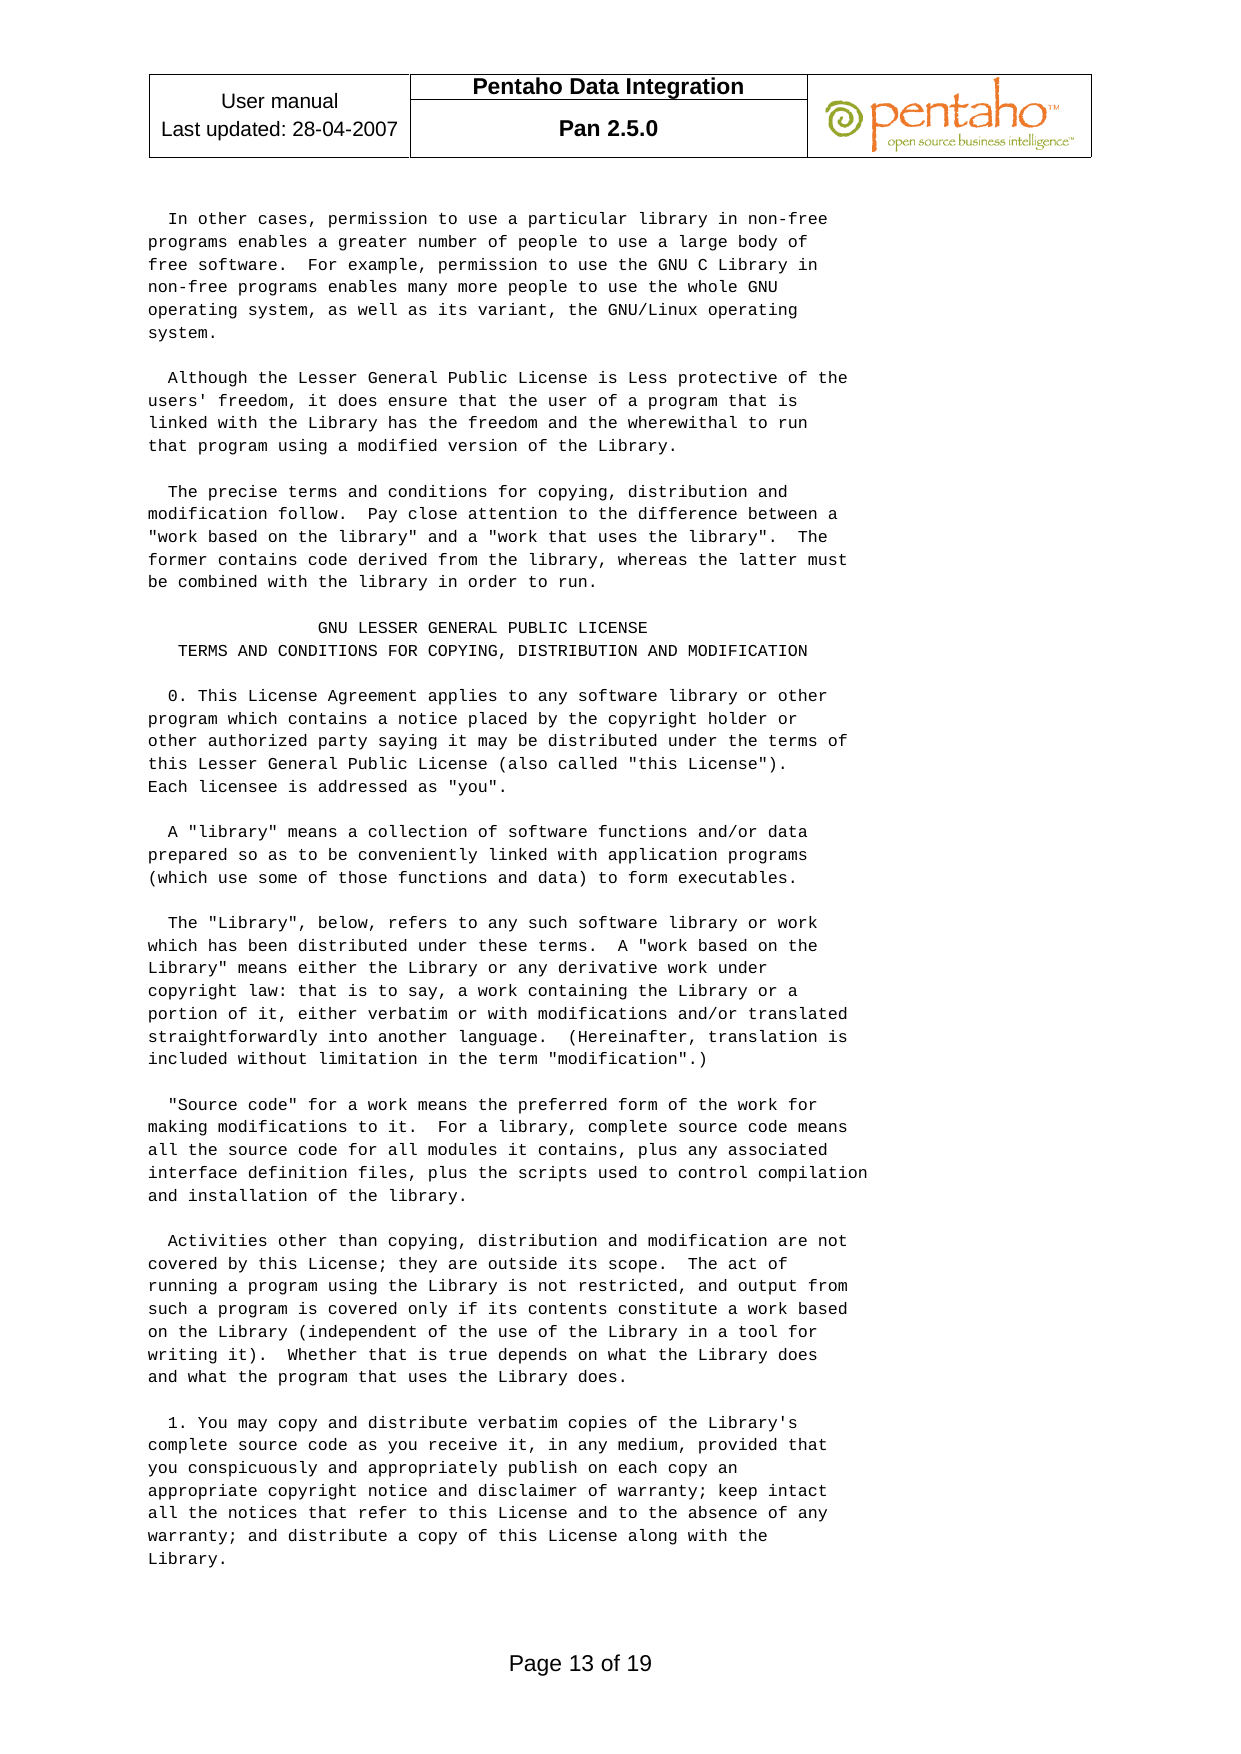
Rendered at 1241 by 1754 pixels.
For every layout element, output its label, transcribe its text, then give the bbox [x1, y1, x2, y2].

text In other cases, permission to use a particular library in non-free programs enables a greater number of people to use a large body of free software. For example, permission to use the GNU C Library in non-free programs enables many more people to use the whole GNU operating system, as well as its variant, the GNU/Linux operating system. Although the Lesser General Public License is Less protective of the users' freedom, it does ensure that the user of a program that is linked with the Library has the freedom and the wherewithal to run that program using a modified version of the Library. The precise terms and conditions for copying, distribution and modification follow. Pay close attention to the difference between a "work based on the library" and a "work that uses the library". The former contains code derived from the library, whereas the latter must be combined with the library in order to run. GNU LESSER GENERAL PUBLIC LICENSE TERMS AND CONDITIONS FOR COPYING, DISTRIBUTION AND MODIFICATION 0. This License Agreement applies to any software library or other program which contains a notice placed by the copyright holder or other authorized party saying it may be distributed under the terms of this Lesser General Public License (also called "this License"). Each licensee is addressed as "you". A "library" means a collection of software functions and/or data prepared so as to be conveniently linked with application programs (which use some of those functions and data) to form executables. The "Library", below, refers to any such software library or work which has been distributed under these terms. A "work based on the Library" means either the Library or any derivative work under copyright law: that is to say, a work containing the Library or a portion of it, either verbatim or with modifications and/or translated straightforwardly into another language. (Hereinafter, translation is included without limitation in the term "modification".) "Source code" for a work means the preferred form of the work for making modifications to it. For a library, complete source code means all the source code for all modules it contains, plus any associated interface definition files, plus the scripts used to control compilation and installation of the library. Activities other than copying, distribution and modification are not covered by this License; they are outside its scope. The act of running a program using the Library is not restricted, and output from such a program is covered only if its contents constitute a work based on the Library (independent of the use of the Library in a tool for writing it). Whether that is true depends on what the Library does and what the program that uses the Library does. 1. You may copy and distribute verbatim copies of the Library's complete source code as you receive it, in any medium, provided that you conspicuously and appropriately publish on each copy an appropriate copyright notice and disclaimer of warranty; keep intact all the notices that refer to this License and to the absence of any warranty; and distribute a copy of this License along with the Library. [148, 188, 1092, 1592]
